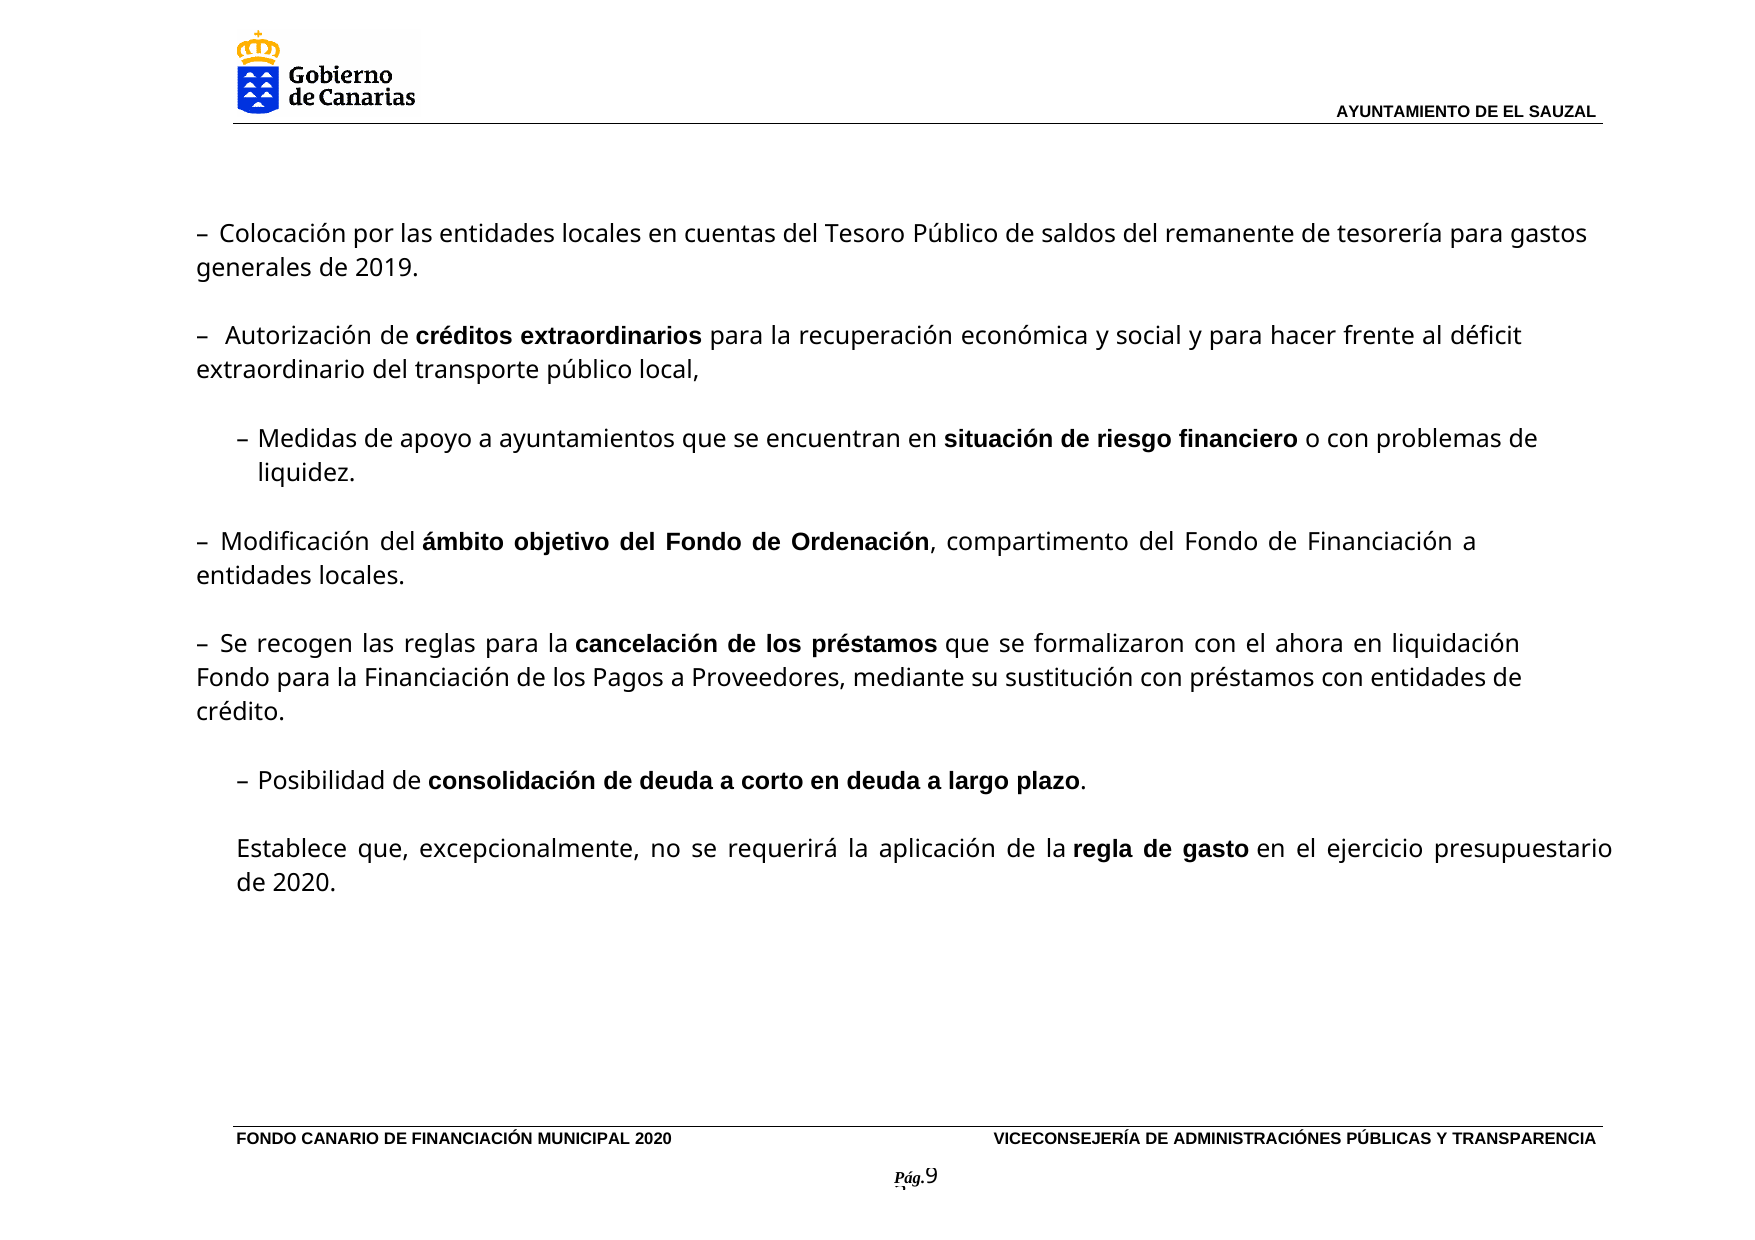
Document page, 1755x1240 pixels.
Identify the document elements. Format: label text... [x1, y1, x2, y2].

list Colocación por las entidades locales en cuentas del Tesoro Público de saldos del remanente de tesorería para gastos generales de 2019. [196, 216, 1600, 284]
list Se recogen las reglas para la cancelación de los préstamos que se formalizaron con el ahora en liquidación Fondo para la Financiación de los Pagos a Proveedores, mediante su sustitución con préstamos con entidades de crédito. [196, 626, 1600, 728]
list Posibilidad de consolidación de deuda a corto en deuda a largo plazo. [236, 762, 1639, 796]
list Autorización de créditos extraordinarios para la recuperación económica y social y para hacer frente al déficit extraordinario del transporte público local, [196, 318, 1600, 386]
text Establece que, excepcionalmente, no se requerirá la aplicación de la regla de gasto en el ejercicio presupuestario de 2020. [236, 831, 1639, 899]
list Medidas de apoyo a ayuntamientos que se encuentran en situación de riesgo financiero o con problemas de liquidez. [236, 421, 1639, 489]
list Modificación del ámbito objetivo del Fondo de Ordenación, compartimento del Fondo de Financiación a entidades locales. [196, 523, 1600, 591]
